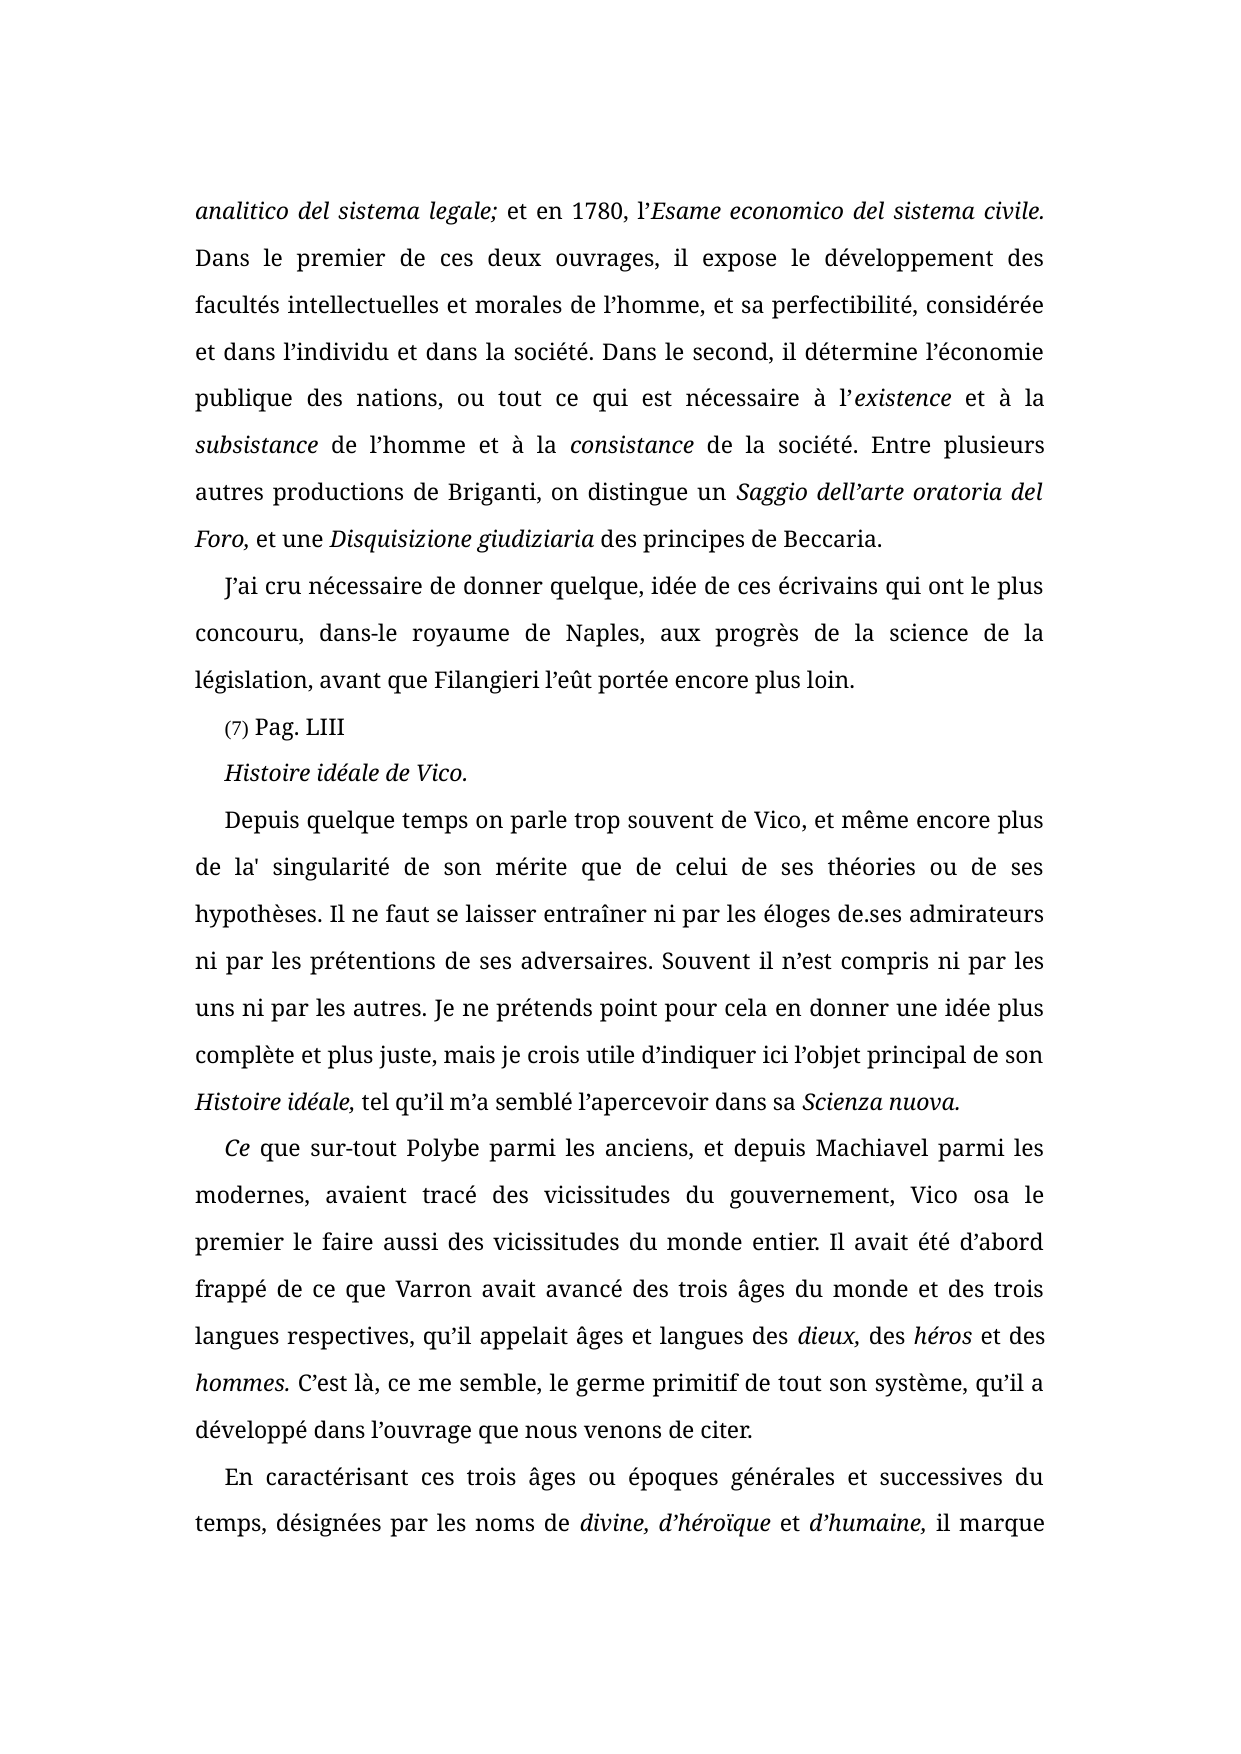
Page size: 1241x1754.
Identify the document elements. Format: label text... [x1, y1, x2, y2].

text En caractérisant ces trois âges ou époques générales et successives du temps, désignées par les noms de divine, d’héroïque et d’humaine, il marque [195, 1461, 1045, 1539]
text analitico del sistema legale; et en 1780, l’Esame economico del sistema civile. Dans le premier de ces deux ouvrages, il expose le développement des facultés intellectuelles et morales de l’homme, et sa perfectibilité, considérée et dans l’individu et dans la société. Dans le second, il détermine l’économie publique des nations, ou tout ce qui est nécessaire à l’existence et à la subsistance de l’homme et à la consistance de la société. Entre plusieurs autres productions de Briganti, on distingue un Saggio dell’arte oratoria del Foro, et une Disquisizione giudiziaria des principes de Beccaria. [195, 195, 1045, 554]
text Pag. LIII [195, 711, 1045, 742]
text Histoire idéale de Vico. [195, 757, 1045, 789]
text Depuis quelque temps on parle trop souvent de Vico, et même encore plus de la' singularité de son mérite que de celui de ses théories ou de ses hypothèses. Il ne faut se laisser entraîner ni par les éloges de.ses admirateurs ni par les prétentions de ses adversaires. Souvent il n’est compris ni par les uns ni par les autres. Je ne prétends point pour cela en donner une idée plus complète et plus juste, mais je crois utile d’indiquer ici l’objet principal de son Histoire idéale, tel qu’il m’a semblé l’apercevoir dans sa Scienza nuova. [195, 804, 1045, 1117]
text J’ai cru nécessaire de donner quelque, idée de ces écrivains qui ont le plus concouru, dans-le royaume de Naples, aux progrès de la science de la législation, avant que Filangieri l’eût portée encore plus loin. [195, 570, 1045, 695]
text Ce que sur-tout Polybe parmi les anciens, et depuis Machiavel parmi les modernes, avaient tracé des vicissitudes du gouvernement, Vico osa le premier le faire aussi des vicissitudes du monde entier. Il avait été d’abord frappé de ce que Varron avait avancé des trois âges du monde et des trois langues respectives, qu’il appelait âges et langues des dieux, des héros et des hommes. C’est là, ce me semble, le germe primitif de tout son système, qu’il a développé dans l’ouvrage que nous venons de citer. [195, 1132, 1045, 1445]
